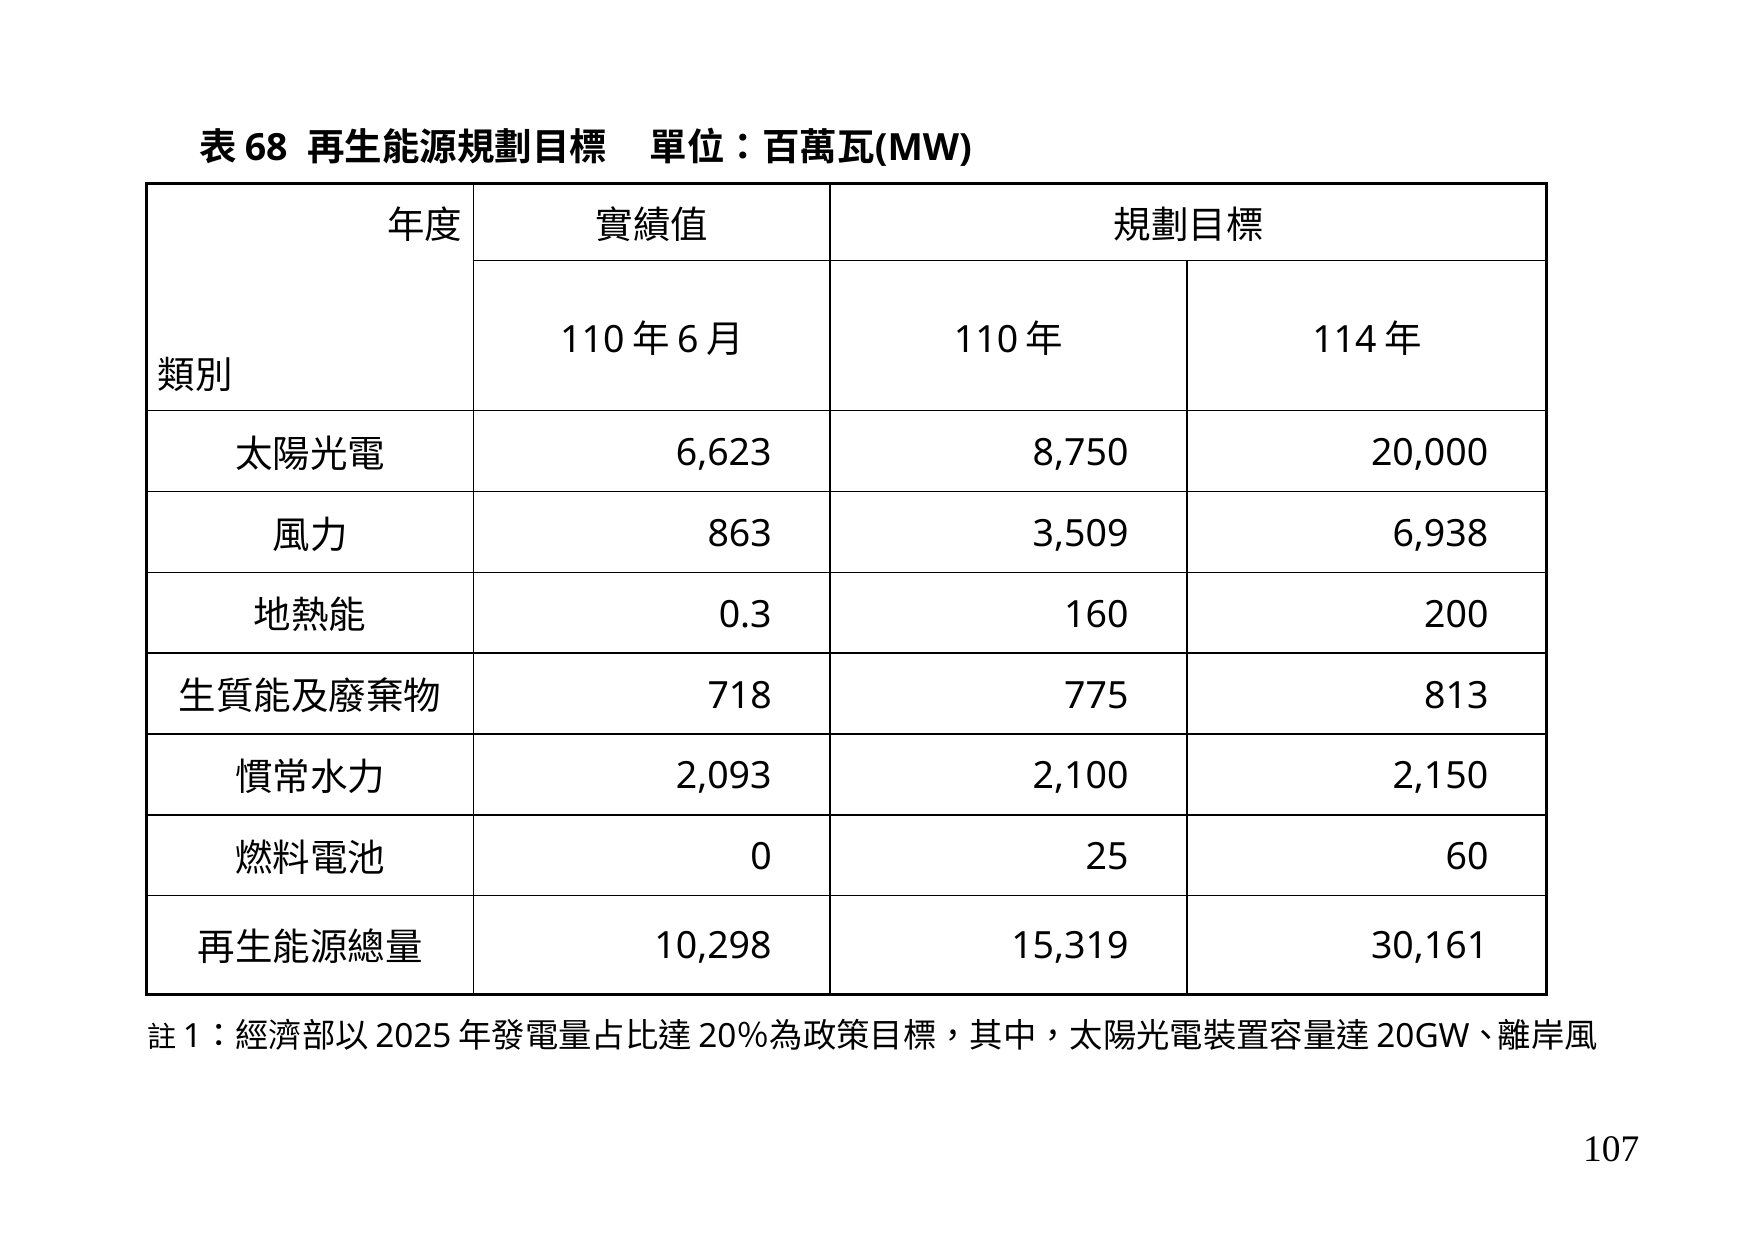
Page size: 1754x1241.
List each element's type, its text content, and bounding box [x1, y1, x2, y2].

table_cell 200 [1188, 573, 1545, 652]
table_cell 6,623 [474, 411, 829, 491]
table_cell 2,093 [474, 735, 829, 814]
table_cell 15,319 [831, 896, 1186, 992]
table_cell 慣常水力 [148, 735, 473, 814]
table_cell 20,000 [1188, 411, 1545, 491]
table_cell 160 [831, 573, 1186, 652]
table_cell 6,938 [1188, 492, 1545, 571]
table_cell 0.3 [474, 573, 829, 652]
table_cell 0 [474, 816, 829, 895]
table_cell 110年 [831, 261, 1186, 410]
table_cell 風力 [148, 492, 473, 571]
table_cell 太陽光電 [148, 411, 473, 491]
table_cell 燃料電池 [148, 816, 473, 895]
table_cell 2,150 [1188, 735, 1545, 814]
table_cell 3,509 [831, 492, 1186, 571]
table_cell 60 [1188, 816, 1545, 895]
table_cell 813 [1188, 654, 1545, 733]
table_cell 30,161 [1188, 896, 1545, 992]
table_cell 775 [831, 654, 1186, 733]
table_cell 110年6月 [474, 261, 829, 410]
table_header 規劃目標 [831, 185, 1545, 260]
table_cell 地熱能 [148, 573, 473, 652]
table_cell 718 [474, 654, 829, 733]
table_cell 生質能及廢棄物 [148, 654, 473, 733]
table_header 實績值 [474, 185, 829, 260]
table_cell 25 [831, 816, 1186, 895]
table_cell 10,298 [474, 896, 829, 992]
subtitle 表68 再生能源規劃目標 單位：百萬瓦(MW) [59, 107, 1639, 182]
table_header 年度 類別 [148, 185, 473, 410]
table_cell 8,750 [831, 411, 1186, 491]
table_cell 2,100 [831, 735, 1186, 814]
table_cell 再生能源總量 [148, 896, 473, 992]
text 註1：經濟部以2025年發電量占比達20％為政策目標，其中，太陽光電裝置容量達20GW、離岸風 [148, 996, 1598, 1071]
table_cell 863 [474, 492, 829, 571]
table_cell 114年 [1188, 261, 1545, 410]
